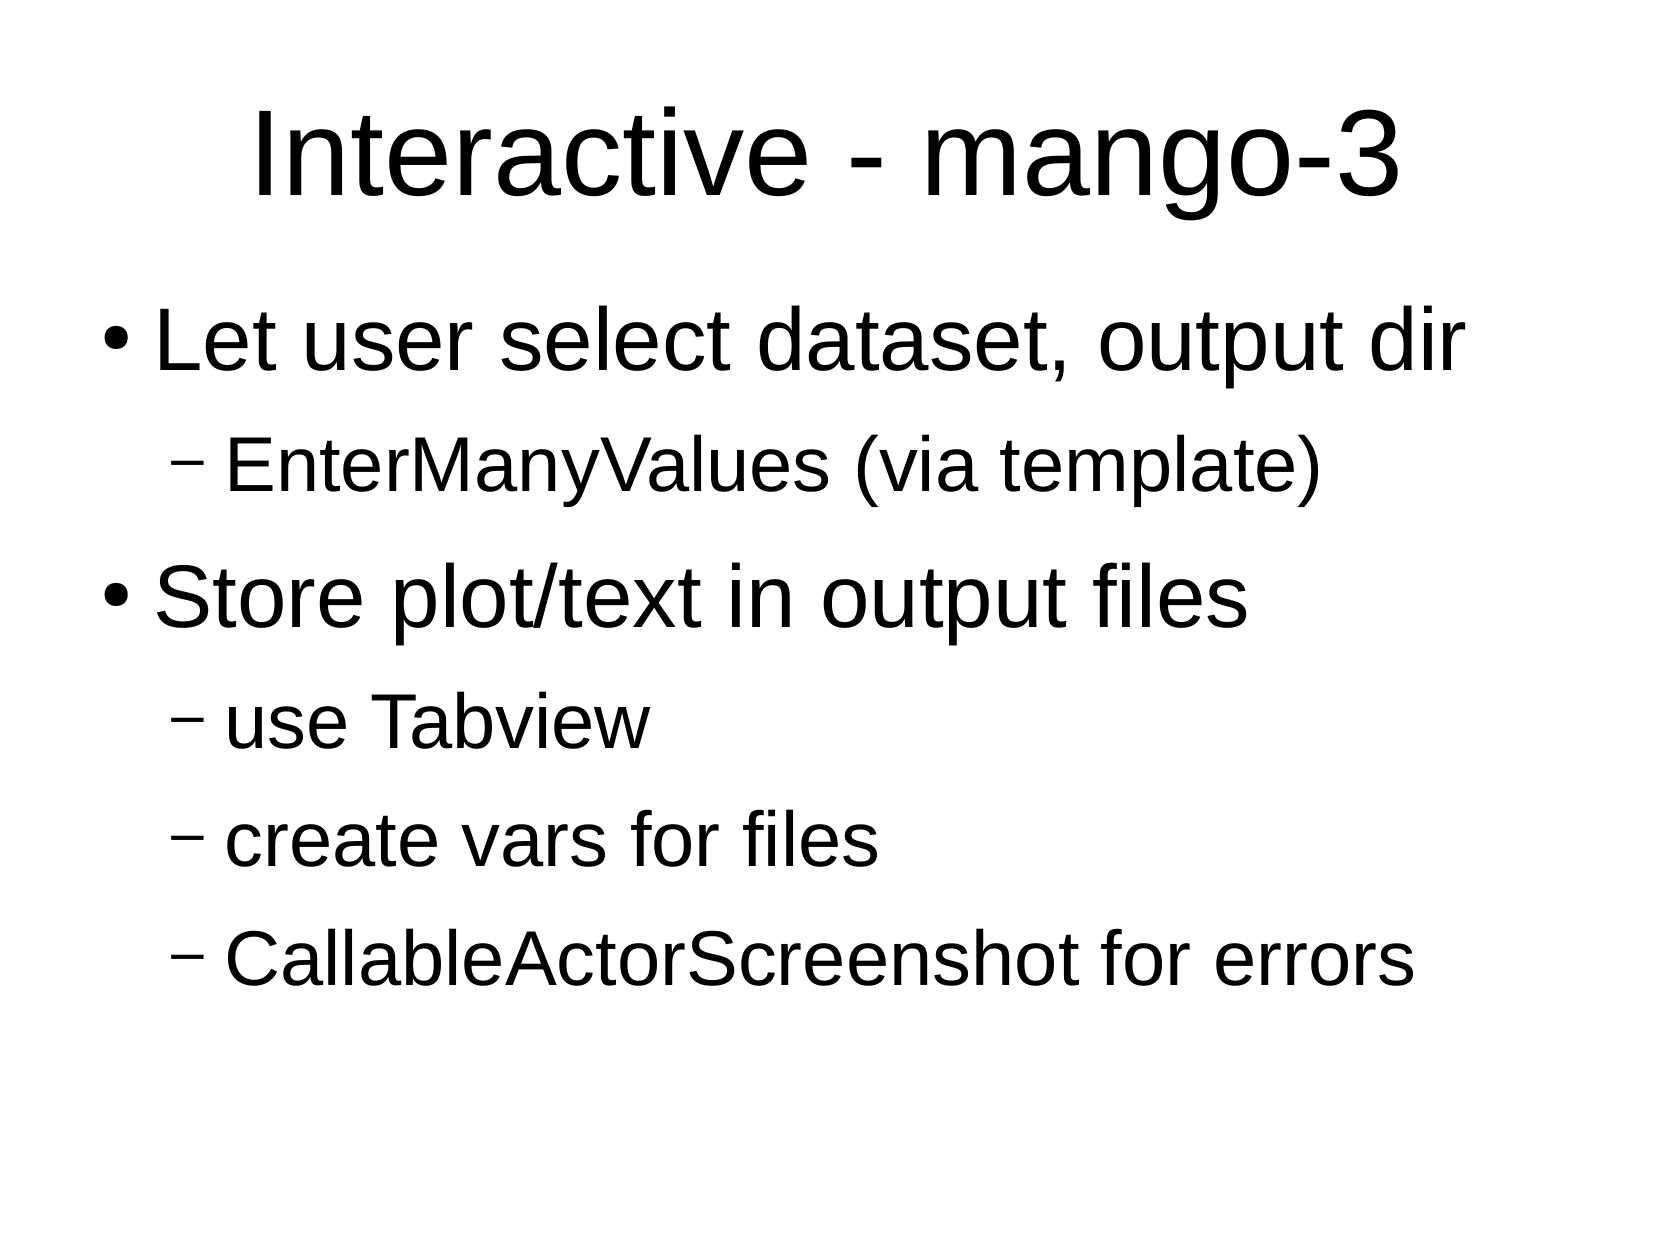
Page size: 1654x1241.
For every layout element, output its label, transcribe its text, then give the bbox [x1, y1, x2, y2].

list Let user select dataset, output dir EnterManyValues (via template) Store plot/text in output files use Tabview create vars for files CallableActorScreenshot for errors [82, 290, 1571, 1010]
title Interactive - mango-3 [82, 49, 1571, 257]
